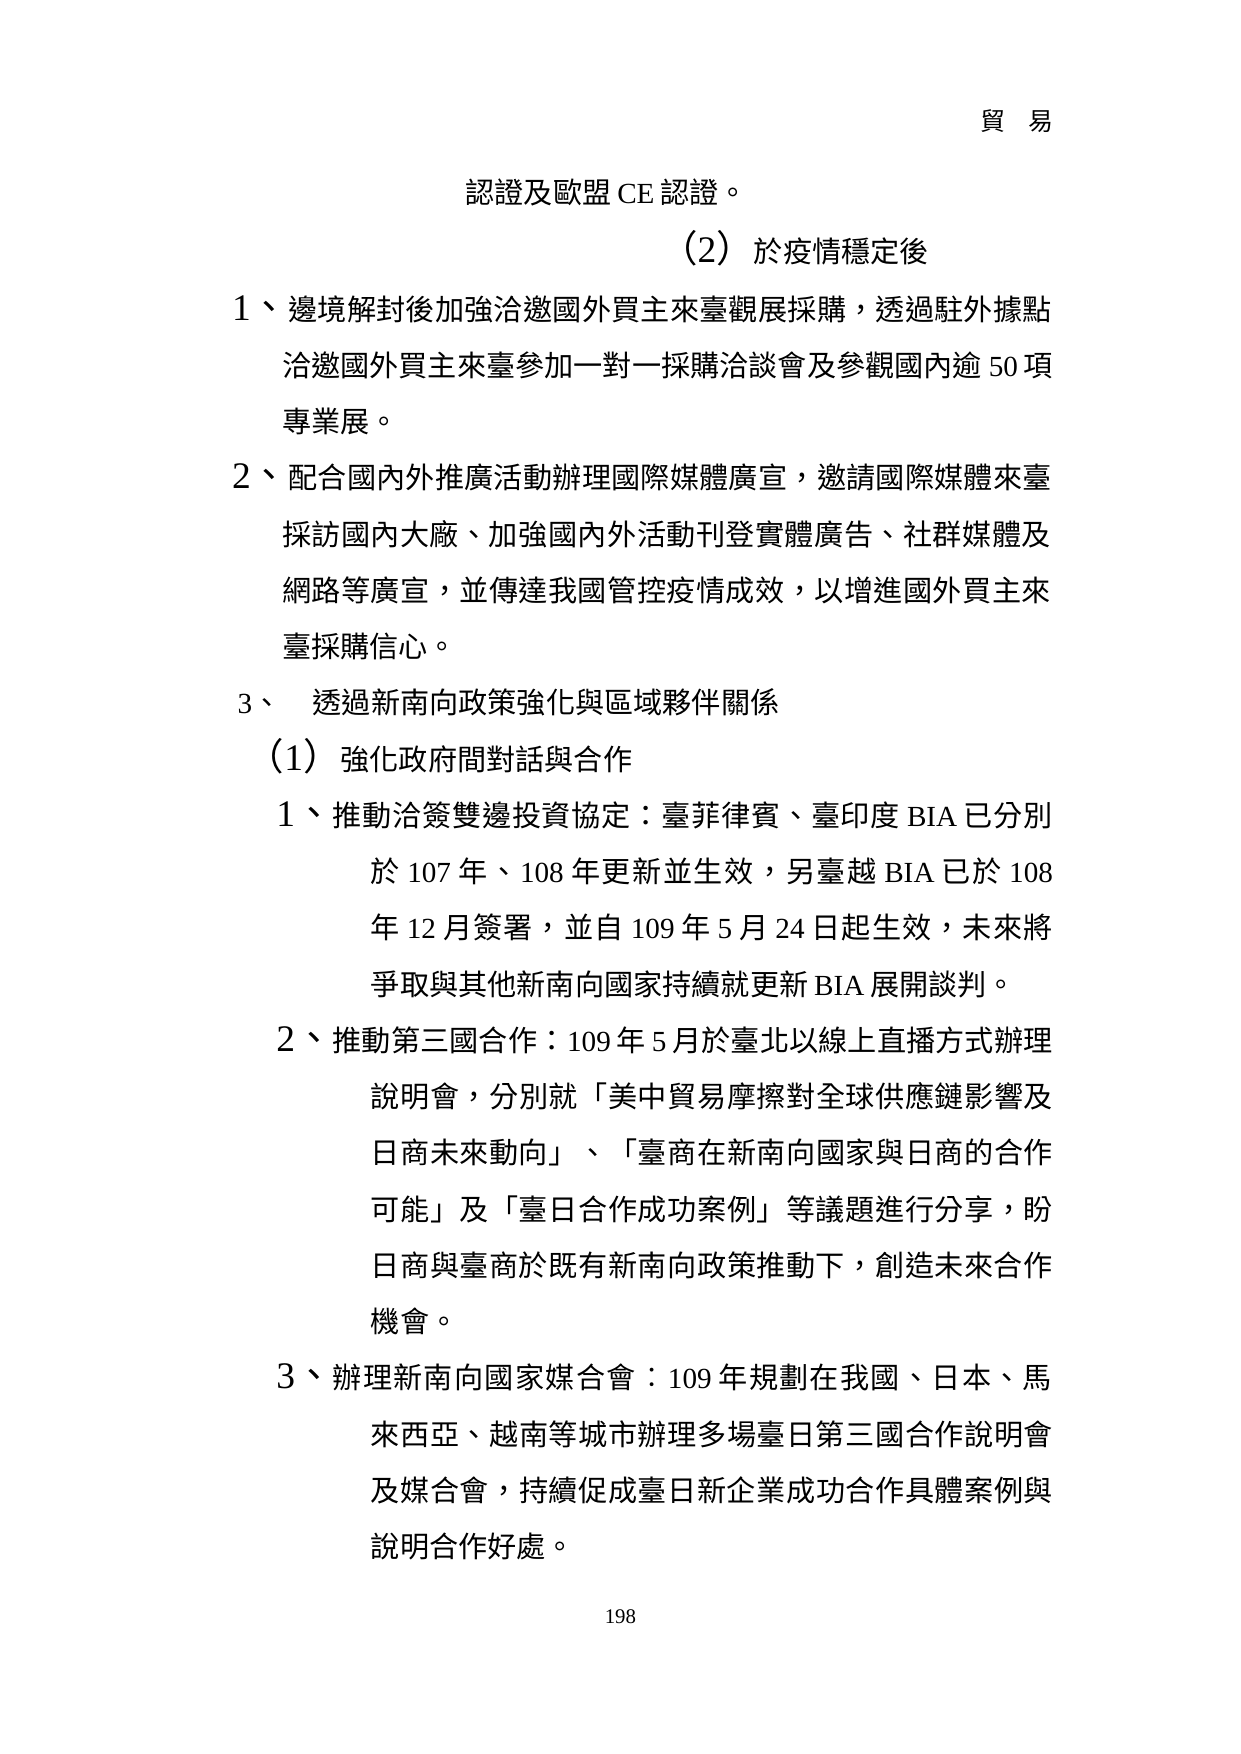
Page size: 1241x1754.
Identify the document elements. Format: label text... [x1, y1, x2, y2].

list 認證及歐盟CE認證。 [368, 158, 1053, 214]
list 強化政府間對話與合作 [247, 725, 1053, 781]
list 推動洽簽雙邊投資協定：臺菲律賓、臺印度BIA已分別於107年、108年更新並生效，另臺越BIA已於108年12月簽署，並自109年5月24日起生效，未來將爭取與其他新南向國家持續就更新BIA展開談判。 [276, 781, 1053, 1006]
list 推動第三國合作：109年5月於臺北以線上直播方式辦理說明會，分別就「美中貿易摩擦對全球供應鏈影響及日商未來動向」、「臺商在新南向國家與日商的合作可能」及「臺日合作成功案例」等議題進行分享，盼日商與臺商於既有新南向政策推動下，創造未來合作機會。 [276, 1006, 1053, 1344]
list 透過新南向政策強化與區域夥伴關係 [237, 669, 1053, 725]
list 於疫情穩定後 [660, 214, 1053, 275]
list 辦理新南向國家媒合會︰109年規劃在我國、日本、馬來西亞、越南等城市辦理多場臺日第三國合作說明會及媒合會，持續促成臺日新企業成功合作具體案例與說明合作好處。 [276, 1344, 1053, 1569]
list 配合國內外推廣活動辦理國際媒體廣宣，邀請國際媒體來臺採訪國內大廠、加強國內外活動刊登實體廣告、社群媒體及網路等廣宣，並傳達我國管控疫情成效，以增進國外買主來臺採購信心。 [232, 444, 1053, 669]
list 邊境解封後加強洽邀國外買主來臺觀展採購，透過駐外據點洽邀國外買主來臺參加一對一採購洽談會及參觀國內逾50項專業展。 [232, 275, 1053, 444]
